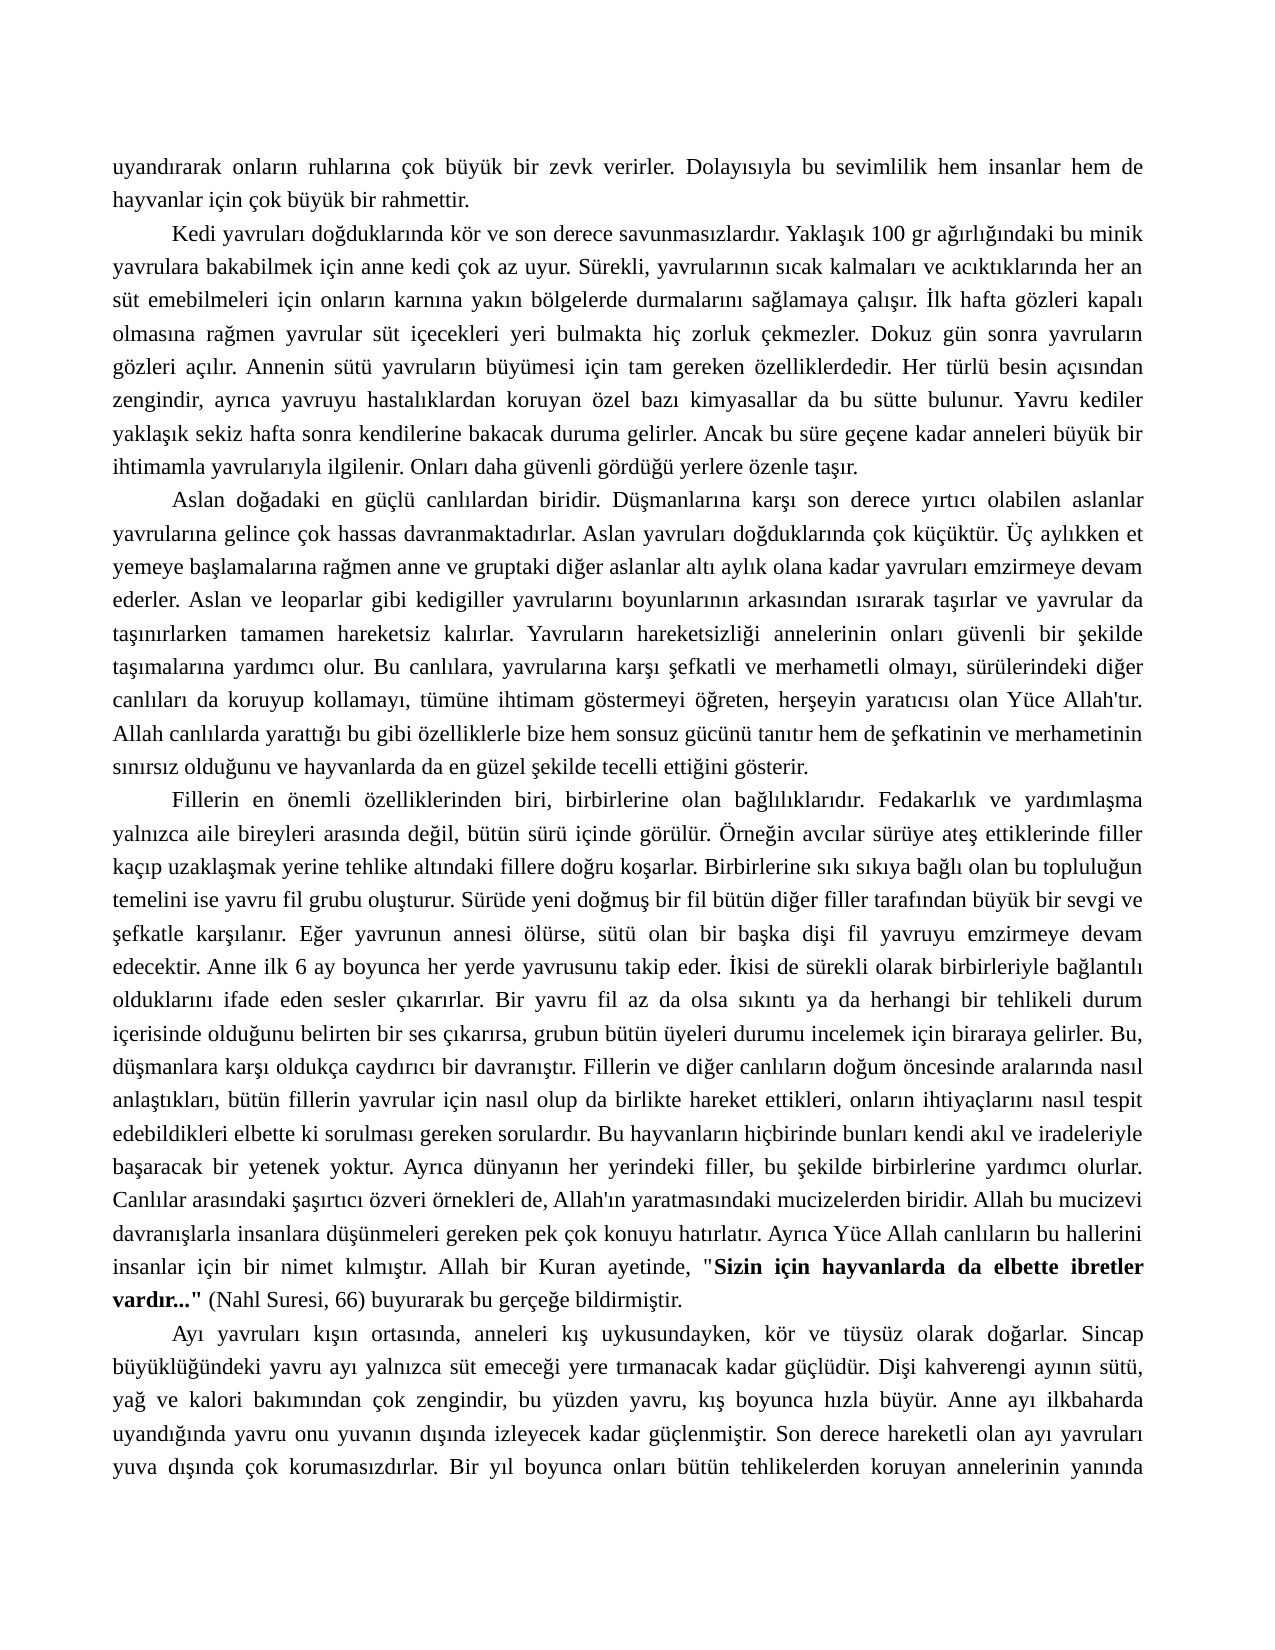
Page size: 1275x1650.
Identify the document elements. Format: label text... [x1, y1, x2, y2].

text Kedi yavruları doğduklarında kör ve son derece savunmasızlardır. Yaklaşık 100 gr ağırlığındaki bu minik yavrulara bakabilmek için anne kedi çok az uyur. Sürekli, yavrularının sıcak kalmaları ve acıktıklarında her an süt emebilmeleri için onların karnına yakın bölgelerde durmalarını sağlamaya çalışır. İlk hafta gözleri kapalı olmasına rağmen yavrular süt içecekleri yeri bulmakta hiç zorluk çekmezler. Dokuz gün sonra yavruların gözleri açılır. Annenin sütü yavruların büyümesi için tam gereken özelliklerdedir. Her türlü besin açısından zengindir, ayrıca yavruyu hastalıklardan koruyan özel bazı kimyasallar da bu sütte bulunur. Yavru kediler yaklaşık sekiz hafta sonra kendilerine bakacak duruma gelirler. Ancak bu süre geçene kadar anneleri büyük bir ihtimamla yavrularıyla ilgilenir. Onları daha güvenli gördüğü yerlere özenle taşır. [112, 214, 1145, 481]
text uyandırarak onların ruhlarına çok büyük bir zevk verirler. Dolayısıyla bu sevimlilik hem insanlar hem de hayvanlar için çok büyük bir rahmettir. [112, 148, 1145, 214]
text Fillerin en önemli özelliklerinden biri, birbirlerine olan bağlılıklarıdır. Fedakarlık ve yardımlaşma yalnızca aile bireyleri arasında değil, bütün sürü içinde görülür. Örneğin avcılar sürüye ateş ettiklerinde filler kaçıp uzaklaşmak yerine tehlike altındaki fillere doğru koşarlar. Birbirlerine sıkı sıkıya bağlı olan bu topluluğun temelini ise yavru fil grubu oluşturur. Sürüde yeni doğmuş bir fil bütün diğer filler tarafından büyük bir sevgi ve şefkatle karşılanır. Eğer yavrunun annesi ölürse, sütü olan bir başka dişi fil yavruyu emzirmeye devam edecektir. Anne ilk 6 ay boyunca her yerde yavrusunu takip eder. İkisi de sürekli olarak birbirleriyle bağlantılı olduklarını ifade eden sesler çıkarırlar. Bir yavru fil az da olsa sıkıntı ya da herhangi bir tehlikeli durum içerisinde olduğunu belirten bir ses çıkarırsa, grubun bütün üyeleri durumu incelemek için biraraya gelirler. Bu, düşmanlara karşı oldukça caydırıcı bir davranıştır. Fillerin ve diğer canlıların doğum öncesinde aralarında nasıl anlaştıkları, bütün fillerin yavrular için nasıl olup da birlikte hareket ettikleri, onların ihtiyaçlarını nasıl tespit edebildikleri elbette ki sorulması gereken sorulardır. Bu hayvanların hiçbirinde bunları kendi akıl ve iradeleriyle başaracak bir yetenek yoktur. Ayrıca dünyanın her yerindeki filler, bu şekilde birbirlerine yardımcı olurlar. Canlılar arasındaki şaşırtıcı özveri örnekleri de, Allah'ın yaratmasındaki mucizelerden biridir. Allah bu mucizevi davranışlarla insanlara düşünmeleri gereken pek çok konuyu hatırlatır. Ayrıca Yüce Allah canlıların bu hallerini insanlar için bir nimet kılmıştır. Allah bir Kuran ayetinde, "Sizin için hayvanlarda da elbette ibretler vardır..." (Nahl Suresi, 66) buyurarak bu gerçeğe bildirmiştir. [112, 781, 1145, 1314]
text Aslan doğadaki en güçlü canlılardan biridir. Düşmanlarına karşı son derece yırtıcı olabilen aslanlar yavrularına gelince çok hassas davranmaktadırlar. Aslan yavruları doğduklarında çok küçüktür. Üç aylıkken et yemeye başlamalarına rağmen anne ve gruptaki diğer aslanlar altı aylık olana kadar yavruları emzirmeye devam ederler. Aslan ve leoparlar gibi kedigiller yavrularını boyunlarının arkasından ısırarak taşırlar ve yavrular da taşınırlarken tamamen hareketsiz kalırlar. Yavruların hareketsizliği annelerinin onları güvenli bir şekilde taşımalarına yardımcı olur. Bu canlılara, yavrularına karşı şefkatli ve merhametli olmayı, sürülerindeki diğer canlıları da koruyup kollamayı, tümüne ihtimam göstermeyi öğreten, herşeyin yaratıcısı olan Yüce Allah'tır. Allah canlılarda yarattığı bu gibi özelliklerle bize hem sonsuz gücünü tanıtır hem de şefkatinin ve merhametinin sınırsız olduğunu ve hayvanlarda da en güzel şekilde tecelli ettiğini gösterir. [112, 481, 1145, 781]
text Ayı yavruları kışın ortasında, anneleri kış uykusundayken, kör ve tüysüz olarak doğarlar. Sincap büyüklüğündeki yavru ayı yalnızca süt emeceği yere tırmanacak kadar güçlüdür. Dişi kahverengi ayının sütü, yağ ve kalori bakımından çok zengindir, bu yüzden yavru, kış boyunca hızla büyür. Anne ayı ilkbaharda uyandığında yavru onu yuvanın dışında izleyecek kadar güçlenmiştir. Son derece hareketli olan ayı yavruları yuva dışında çok korumasızdırlar. Bir yıl boyunca onları bütün tehlikelerden koruyan annelerinin yanında [112, 1314, 1145, 1481]
